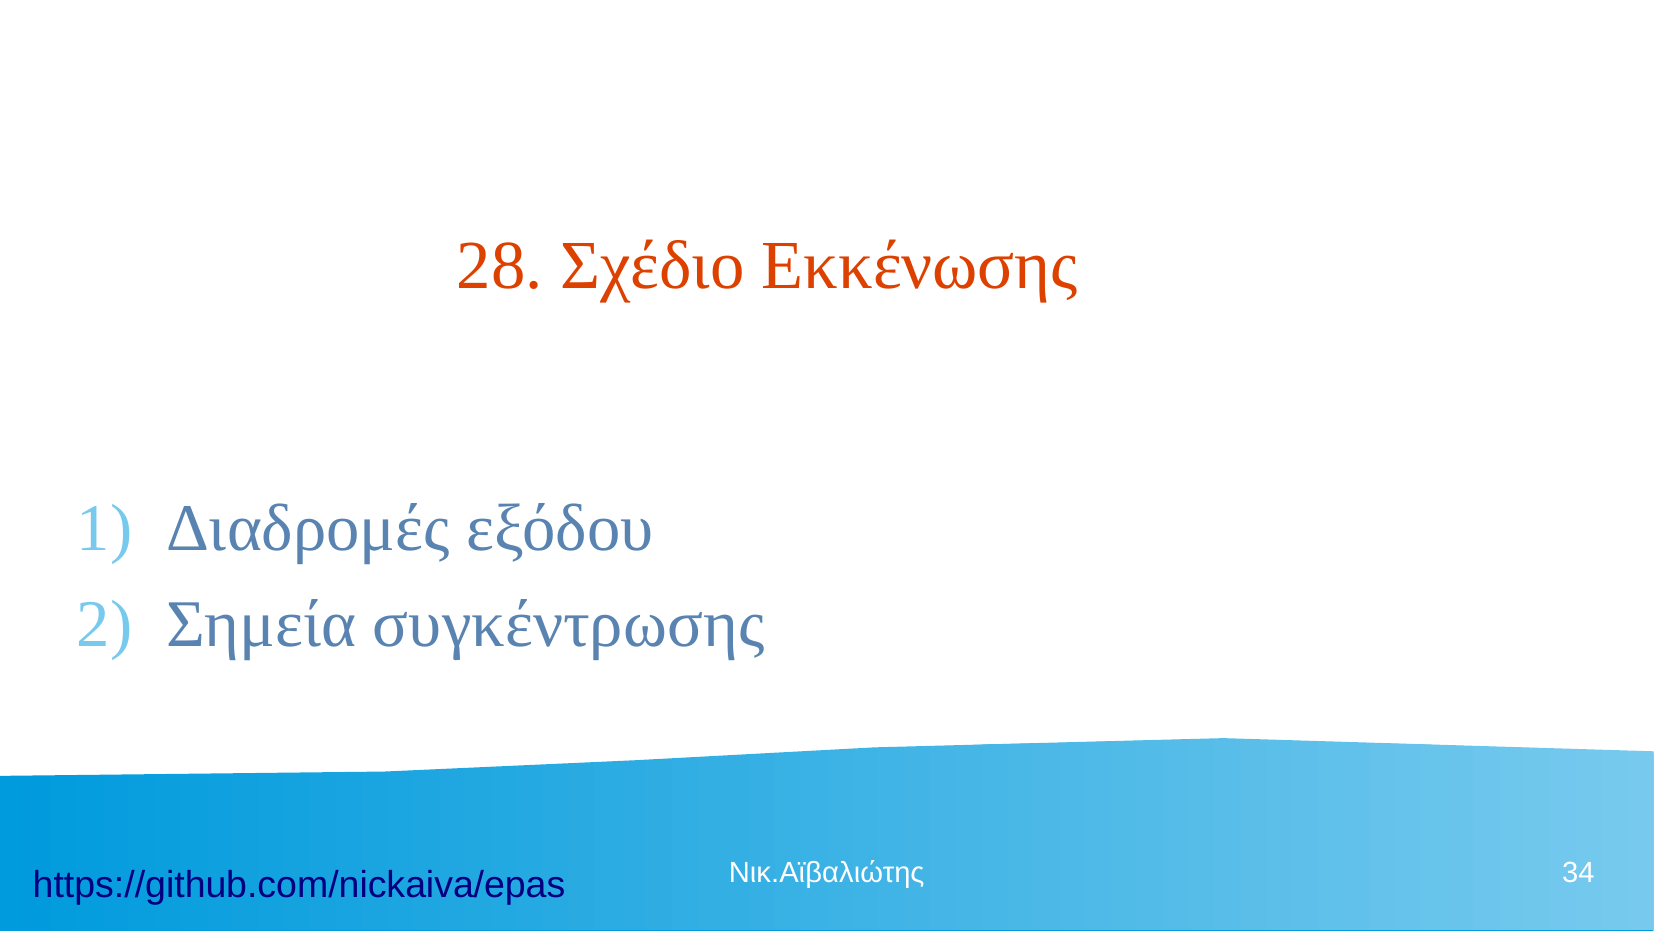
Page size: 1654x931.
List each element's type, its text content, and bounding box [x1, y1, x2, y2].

title 28. Σχέδιο Εκκένωσης [29, 177, 1506, 355]
list Διαδρομές εξόδου Σημεία συγκέντρωσης [59, 413, 1595, 680]
